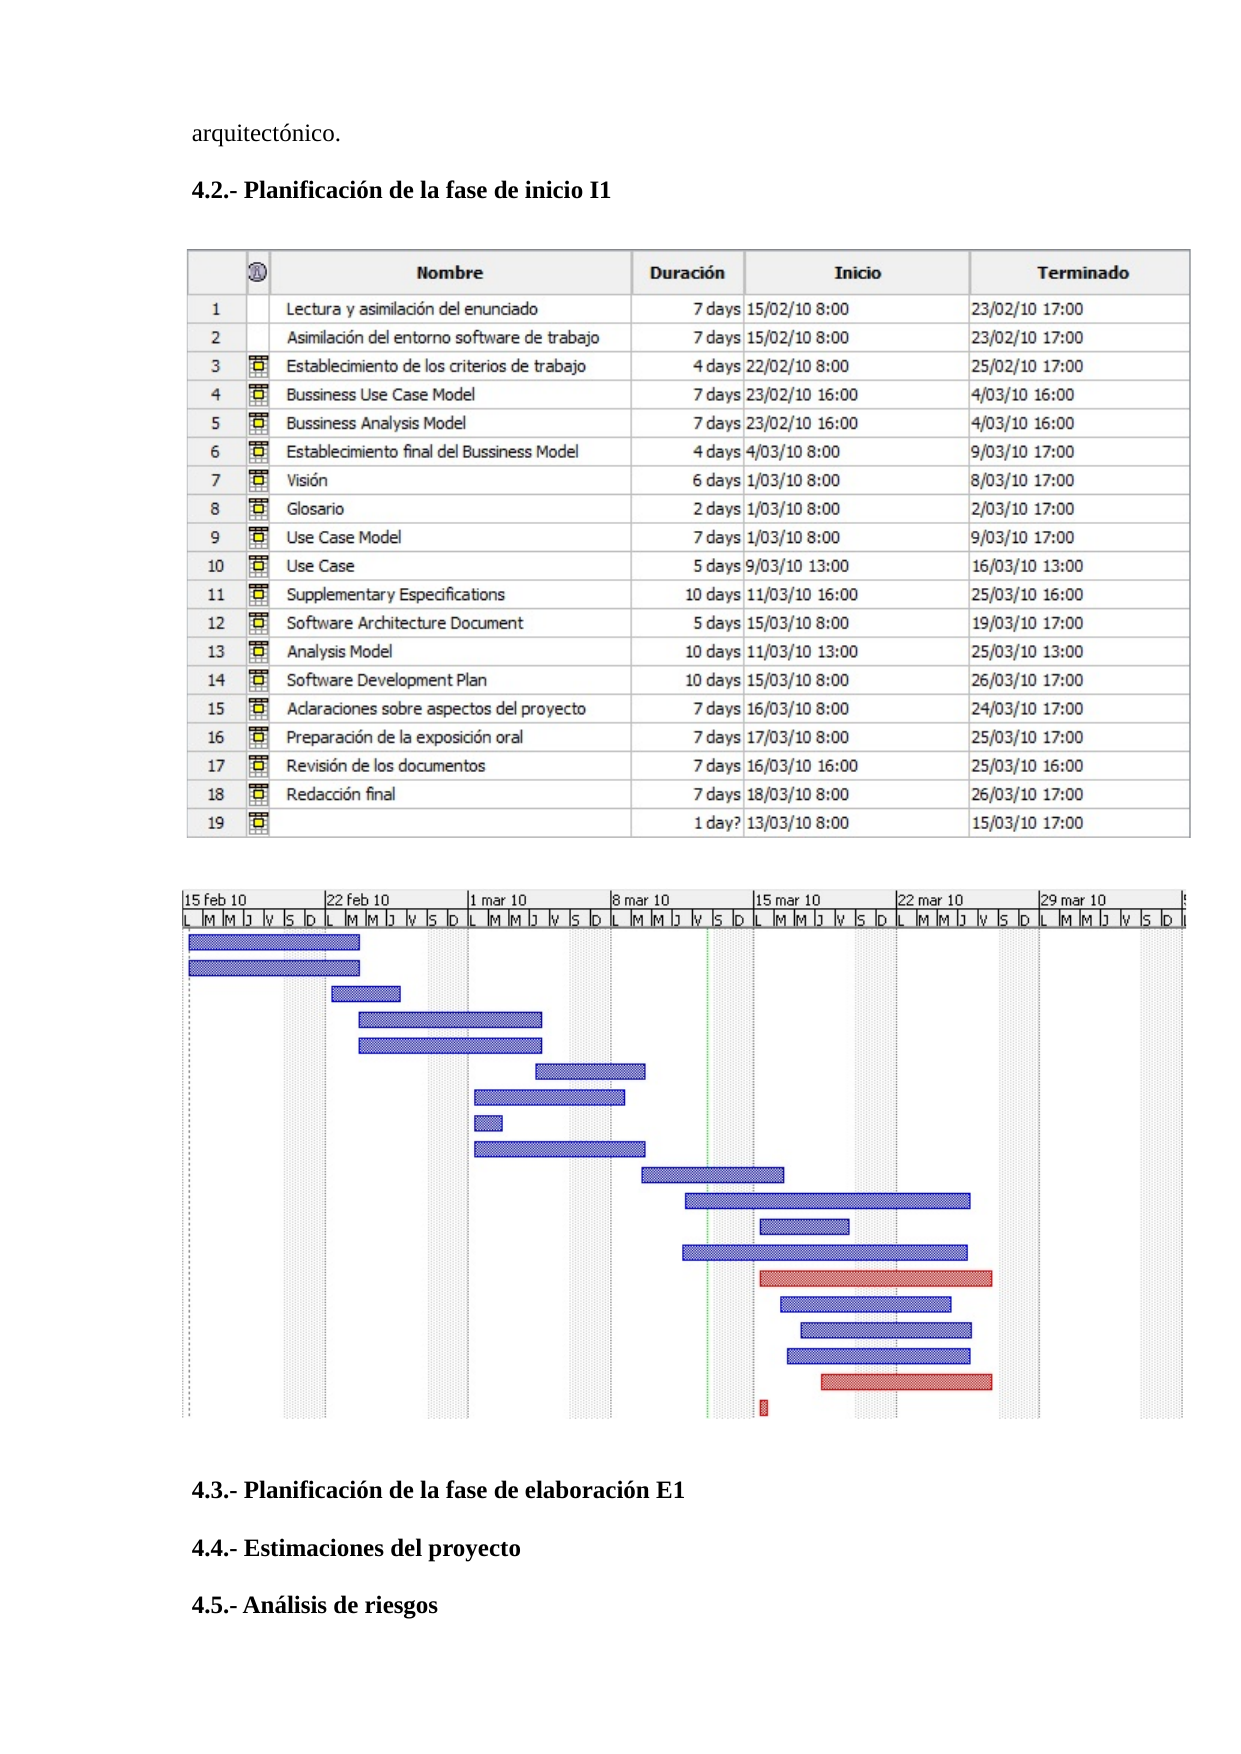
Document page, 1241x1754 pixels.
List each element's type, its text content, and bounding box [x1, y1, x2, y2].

text 4.2.- Planificación de la fase de inicio I1 [118, 176, 1122, 204]
text 4.4.- Estimaciones del proyecto [118, 1533, 1122, 1562]
text 4.5.- Análisis de riesgos [118, 1591, 1122, 1619]
picture [186, 249, 1191, 838]
picture [182, 888, 1187, 1419]
text 4.3.- Planificación de la fase de elaboración E1 [118, 1476, 1122, 1504]
text arquitectónico. [118, 118, 1122, 147]
